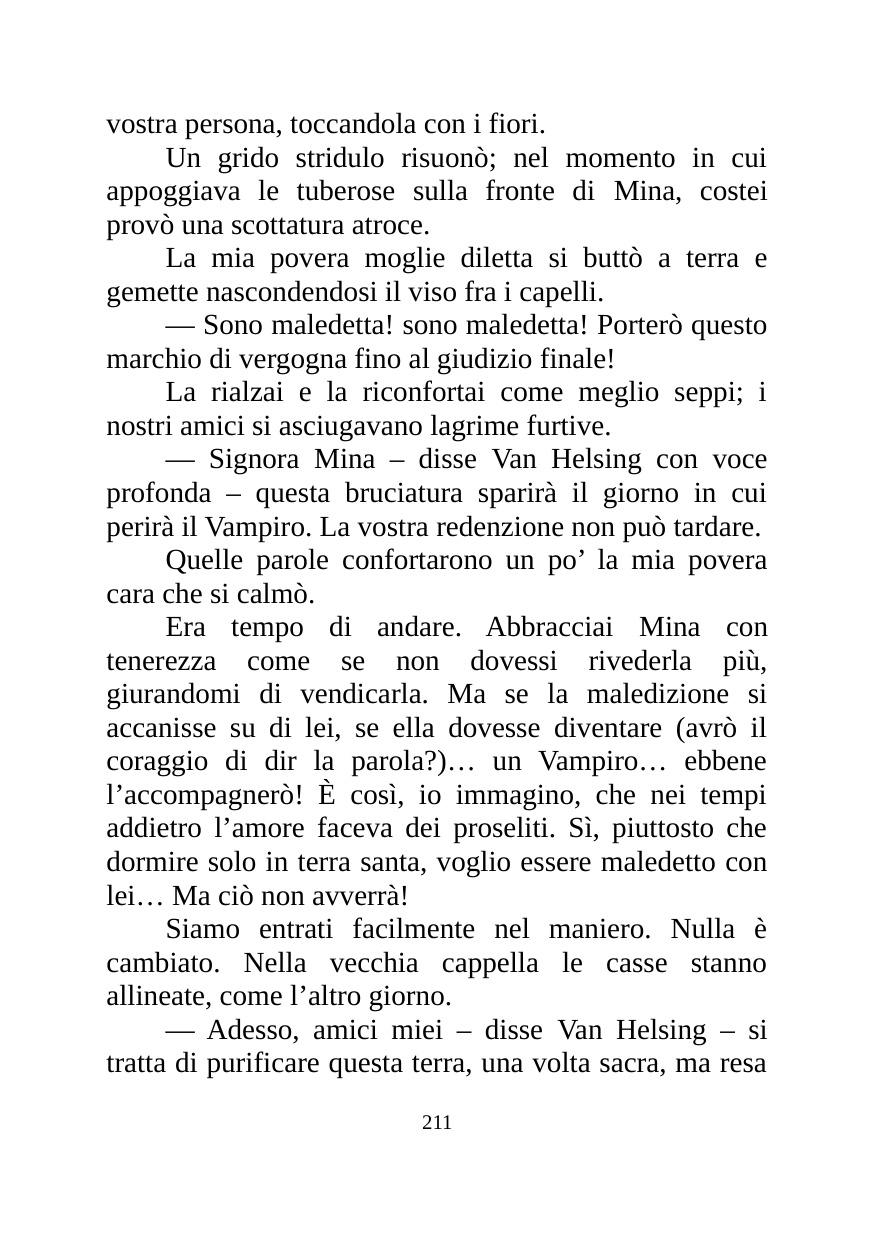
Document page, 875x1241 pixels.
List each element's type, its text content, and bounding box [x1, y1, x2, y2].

text La mia povera moglie diletta si buttò a terra e gemette nascondendosi il viso fra i capelli. [106, 240, 768, 307]
text Era tempo di andare. Abbracciai Mina con tenerezza come se non dovessi rivederla più, giurandomi di vendicarla. Ma se la maledizione si accanisse su di lei, se ella dovesse diventare (avrò il coraggio di dir la parola?)… un Vampiro… ebbene l’accompagnerò! È così, io immagino, che nei tempi addietro l’amore faceva dei proseliti. Sì, piuttosto che dormire solo in terra santa, voglio essere maledetto con lei… Ma ciò non avverrà! [106, 609, 768, 911]
text — Sono maledetta! sono maledetta! Porterò questo marchio di vergogna fino al giudizio finale! [106, 307, 768, 374]
text — Signora Mina – disse Van Helsing con voce profonda – questa bruciatura sparirà il giorno in cui perirà il Vampiro. La vostra redenzione non può tardare. [106, 442, 768, 542]
text Un grido stridulo risuonò; nel momento in cui appoggiava le tuberose sulla fronte di Mina, costei provò una scottatura atroce. [106, 140, 768, 240]
text vostra persona, toccandola con i fiori. [106, 106, 768, 140]
text Quelle parole confortarono un po’ la mia povera cara che si calmò. [106, 542, 768, 609]
text La rialzai e la riconfortai come meglio seppi; i nostri amici si asciugavano lagrime furtive. [106, 374, 768, 442]
text Siamo entrati facilmente nel maniero. Nulla è cambiato. Nella vecchia cappella le casse stanno allineate, come l’altro giorno. [106, 911, 768, 1012]
text — Adesso, amici miei – disse Van Helsing – si tratta di purificare questa terra, una volta sacra, ma resa [106, 1012, 768, 1079]
